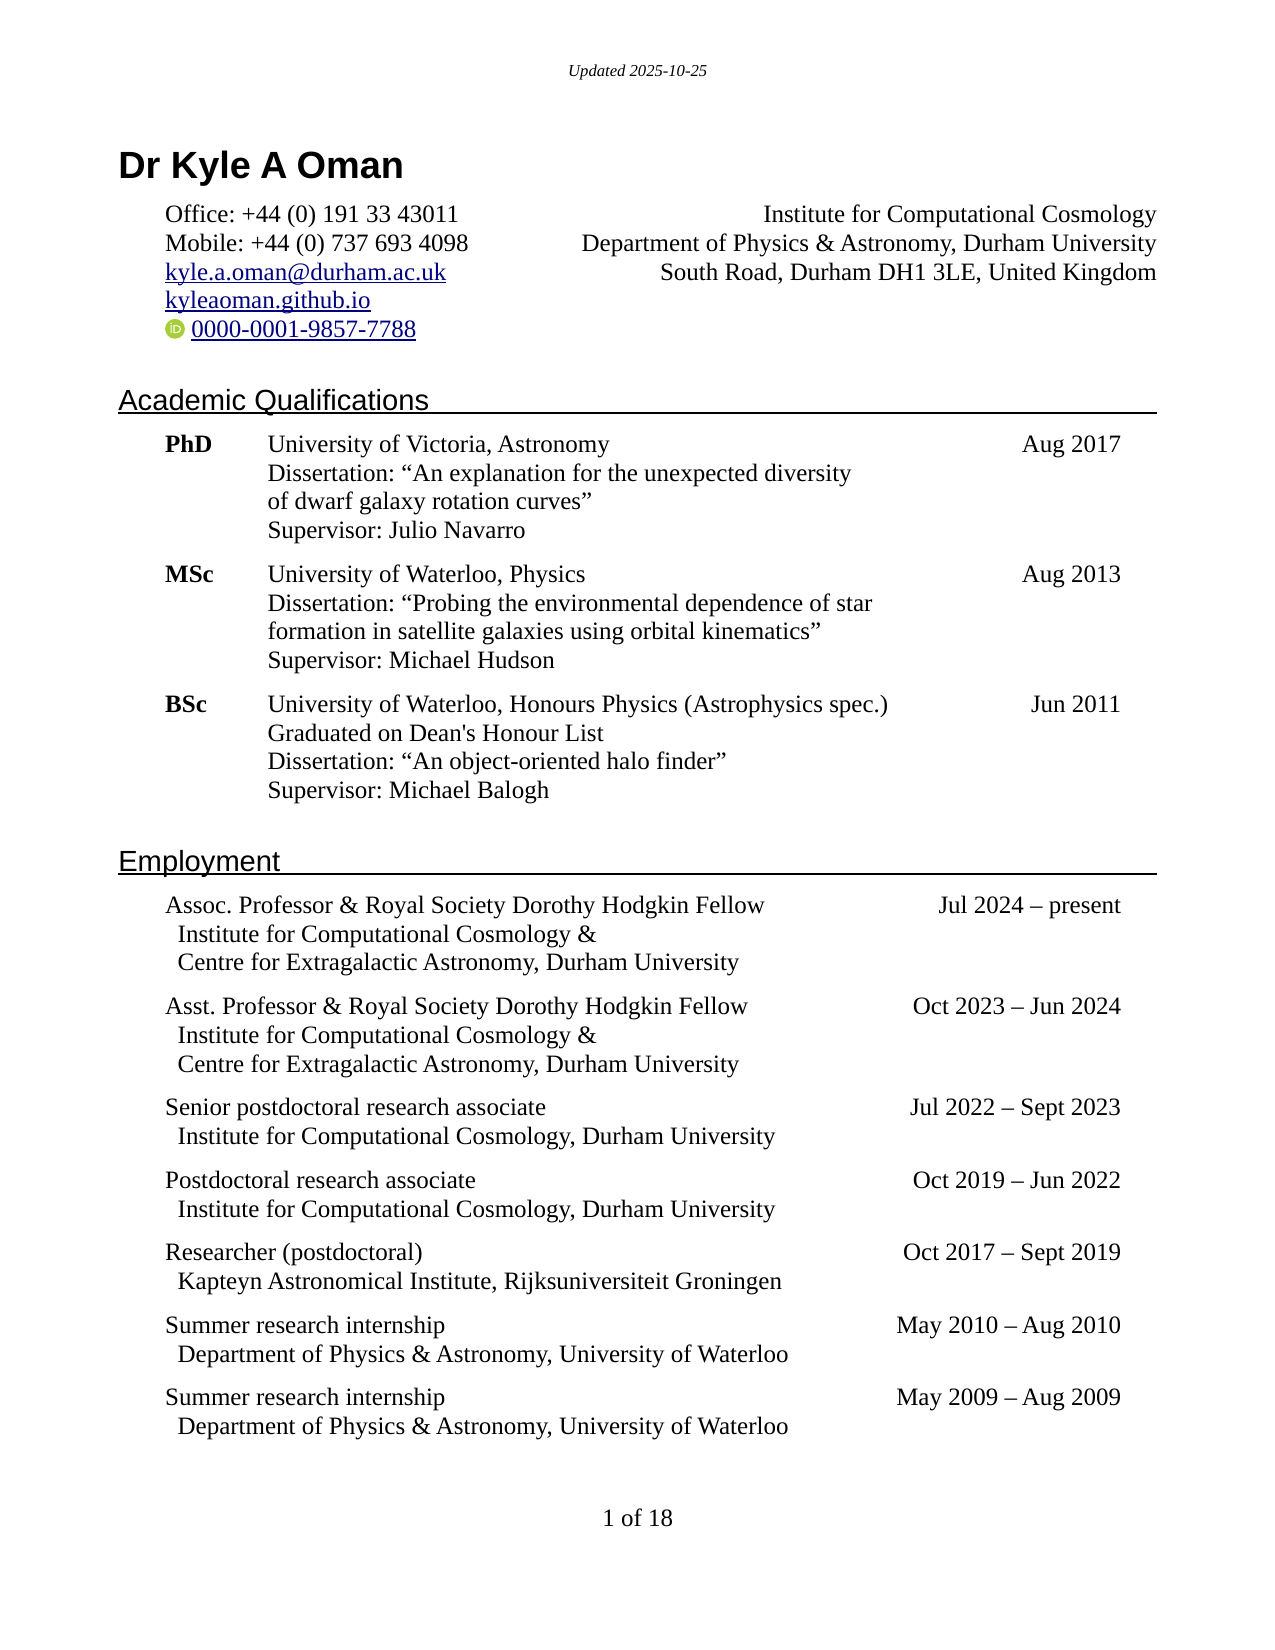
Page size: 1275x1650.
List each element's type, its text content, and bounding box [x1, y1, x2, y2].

text 0000-0001-9857-7788 [118, 314, 1157, 343]
text PhD University of Victoria, Astronomy Aug 2017 Dissertation: “An explanation for the unexpected diversity of dwarf galaxy rotation curves” Supervisor: Julio Navarro [118, 429, 1157, 544]
text kyle.a.oman@durham.ac.uk South Road, Durham DH1 3LE, United Kingdom kyleaoman.github.io [118, 257, 1157, 314]
subtitle Employment [118, 844, 1157, 873]
text Asst. Professor & Royal Society Dorothy Hodgkin Fellow Oct 2023 – Jun 2024 Institute for Computational Cosmology & Centre for Extragalactic Astronomy, Durham University [118, 991, 1157, 1077]
text Assoc. Professor & Royal Society Dorothy Hodgkin Fellow Jul 2024 – present Institute for Computational Cosmology & Centre for Extragalactic Astronomy, Durham University [118, 890, 1157, 976]
subtitle Academic Qualifications [118, 383, 1157, 412]
text MSc University of Waterloo, Physics Aug 2013 Dissertation: “Probing the environmental dependence of star formation in satellite galaxies using orbital kinematics” Supervisor: Michael Hudson [118, 559, 1157, 674]
text Postdoctoral research associate Oct 2019 – Jun 2022 Institute for Computational Cosmology, Durham University [118, 1165, 1157, 1222]
text Summer research internship May 2009 – Aug 2009 Department of Physics & Astronomy, University of Waterloo [118, 1382, 1157, 1440]
text Researcher (postdoctoral) Oct 2017 – Sept 2019 Kapteyn Astronomical Institute, Rijksuniversiteit Groningen [118, 1237, 1157, 1295]
text Senior postdoctoral research associate Jul 2022 – Sept 2023 Institute for Computational Cosmology, Durham University [118, 1092, 1157, 1150]
text Office: +44 (0) 191 33 43011 Institute for Computational Cosmology [118, 199, 1157, 228]
text BSc University of Waterloo, Honours Physics (Astrophysics spec.) Jun 2011 Graduated on Dean's Honour List Dissertation: “An object-oriented halo finder” Supervisor: Michael Balogh [118, 689, 1157, 804]
text Summer research internship May 2010 – Aug 2010 Department of Physics & Astronomy, University of Waterloo [118, 1310, 1157, 1367]
subtitle Dr Kyle A Oman [118, 143, 1157, 187]
text Mobile: +44 (0) 737 693 4098 Department of Physics & Astronomy, Durham University [118, 228, 1157, 257]
